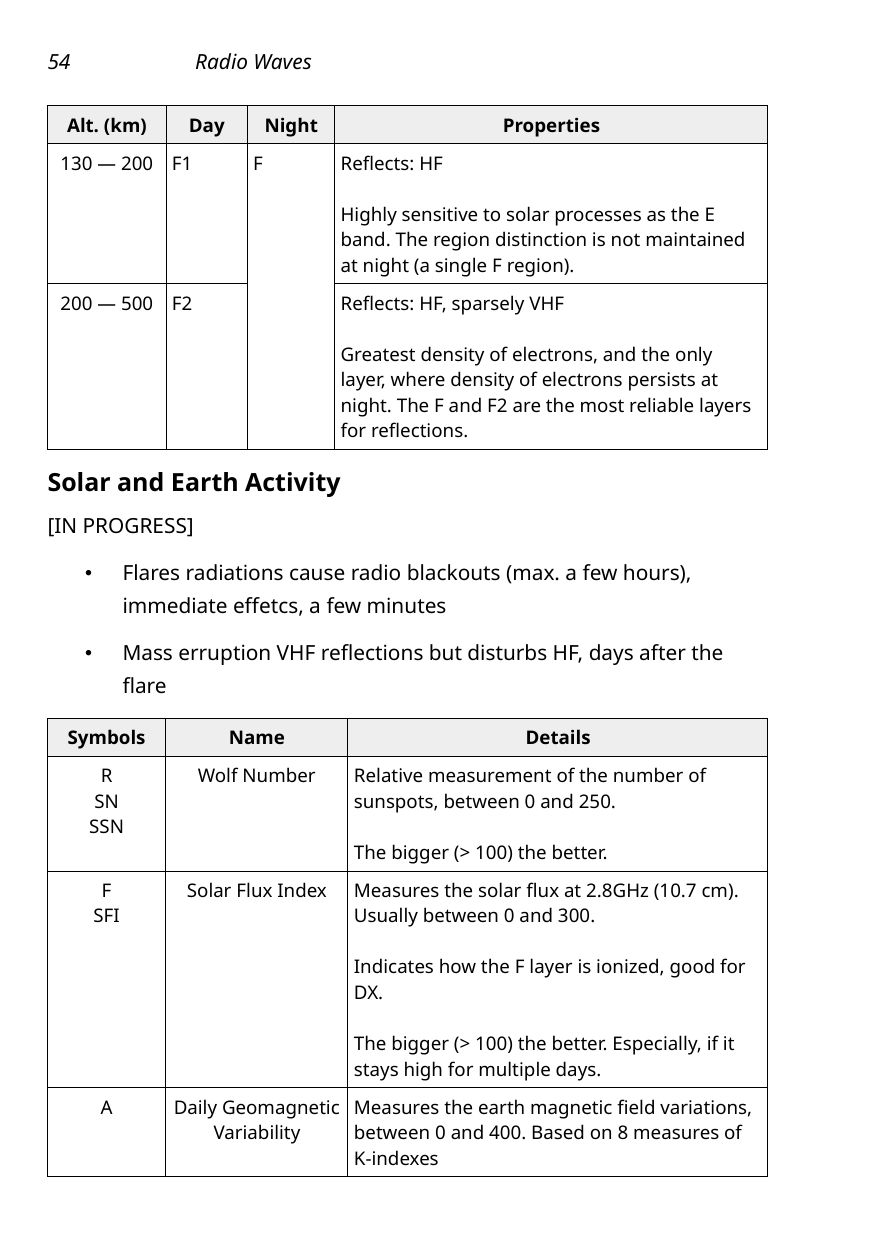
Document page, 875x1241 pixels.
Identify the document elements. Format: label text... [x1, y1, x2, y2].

text [IN PROGRESS] [47, 511, 768, 539]
table_cell Wolf Number [166, 757, 347, 871]
table_cell 200 — 500 [48, 284, 166, 449]
table_cell Relative measurement of the number of sunspots, between 0 and 250. The bigger (> 100) the better. [348, 757, 767, 871]
list Flares radiations cause radio blackouts (max. a few hours), immediate effetcs, a few minutes [85, 558, 768, 619]
table_header Night [248, 106, 334, 143]
list Mass erruption VHF reflections but disturbs HF, days after the flare [85, 638, 768, 699]
table_header Alt. (km) [48, 106, 166, 143]
subtitle Solar and Earth Activity [47, 464, 768, 499]
table_cell F2 [167, 284, 247, 449]
table_cell Reflects: HF Highly sensitive to solar processes as the E band. The region distinction is not maintained at night (a single F region). [335, 144, 767, 283]
table_header Properties [335, 106, 767, 143]
table_header Details [348, 719, 767, 756]
table_cell R SN SSN [48, 757, 165, 871]
table_header Day [167, 106, 247, 143]
table_cell Measures the solar flux at 2.8GHz (10.7 cm). Usually between 0 and 300. Indicates how the F layer is ionized, good for DX. The bigger (> 100) the better. Especially, if it stays high for multiple days. [348, 872, 767, 1087]
table_cell F [248, 144, 334, 449]
table_header Symbols [48, 719, 165, 756]
table_header Name [166, 719, 347, 756]
table_cell Solar Flux Index [166, 872, 347, 1087]
table_cell F1 [167, 144, 247, 283]
table_cell Reflects: HF, sparsely VHF Greatest density of electrons, and the only layer, where density of electrons persists at night. The F and F2 are the most reliable layers for reflections. [335, 284, 767, 449]
table_cell Daily Geomagnetic Variability [166, 1088, 347, 1176]
table_cell 130 — 200 [48, 144, 166, 283]
table_cell A [48, 1088, 165, 1176]
table_cell F SFI [48, 872, 165, 1087]
table_cell Measures the earth magnetic field variations, between 0 and 400. Based on 8 measures of K-indexes [348, 1088, 767, 1176]
